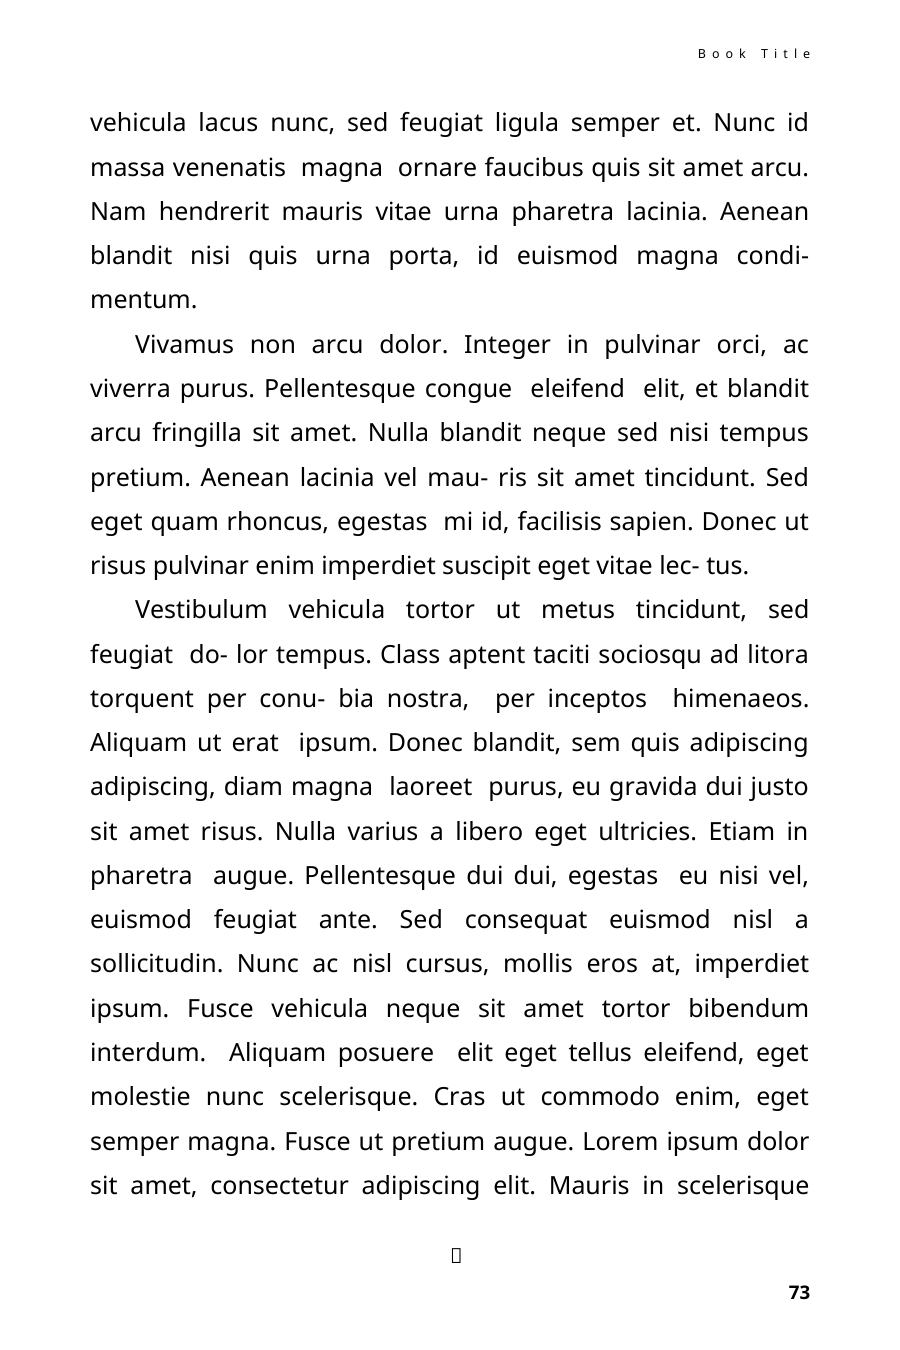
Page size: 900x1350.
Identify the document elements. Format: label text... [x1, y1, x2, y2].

text vehicula lacus nunc, sed feugiat ligula semper et. Nunc id massa venenatis magna ornare faucibus quis sit amet arcu. Nam hendrerit mauris vitae urna pharetra lacinia. Aenean blandit nisi quis urna porta, id euismod magna condi- mentum. [90, 105, 810, 316]
text Vivamus non arcu dolor. Integer in pulvinar orci, ac viverra purus. Pellentesque congue eleifend elit, et blandit arcu fringilla sit amet. Nulla blandit neque sed nisi tempus pretium. Aenean lacinia vel mau- ris sit amet tincidunt. Sed eget quam rhoncus, egestas mi id, facilisis sapien. Donec ut risus pulvinar enim imperdiet suscipit eget vitae lec- tus. [90, 326, 810, 582]
text Vestibulum vehicula tortor ut metus tincidunt, sed feugiat do- lor tempus. Class aptent taciti sociosqu ad litora torquent per conu- bia nostra, per inceptos himenaeos. Aliquam ut erat ipsum. Donec blandit, sem quis adipiscing adipiscing, diam magna laoreet purus, eu gravida dui justo sit amet risus. Nulla varius a libero eget ultricies. Etiam in pharetra augue. Pellentesque dui dui, egestas eu nisi vel, euismod feugiat ante. Sed consequat euismod nisl a sollicitudin. Nunc ac nisl cursus, mollis eros at, imperdiet ipsum. Fusce vehicula neque sit amet tortor bibendum interdum. Aliquam posuere elit eget tellus eleifend, eget molestie nunc scelerisque. Cras ut commodo enim, eget semper magna. Fusce ut pretium augue. Lorem ipsum dolor sit amet, consectetur adipiscing elit. Mauris in scelerisque [90, 592, 810, 1202]
